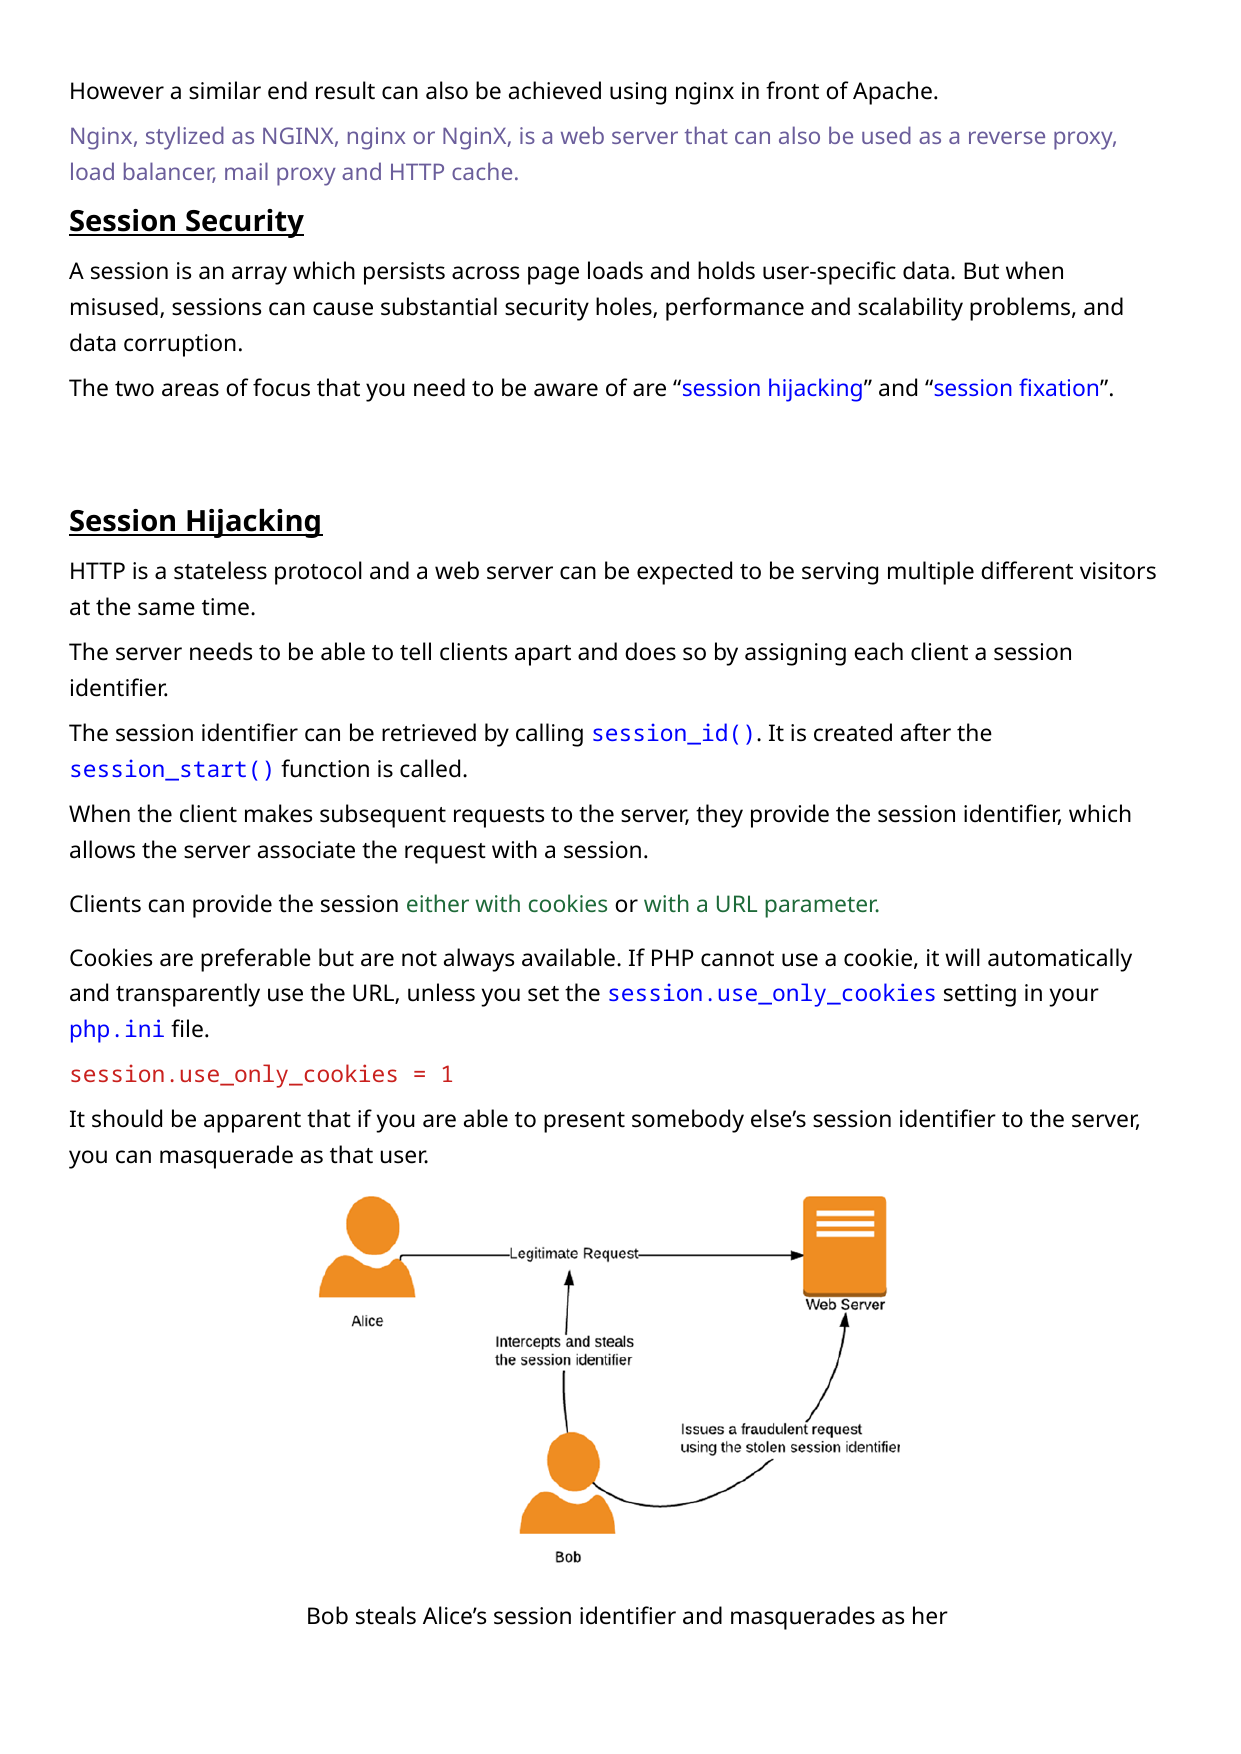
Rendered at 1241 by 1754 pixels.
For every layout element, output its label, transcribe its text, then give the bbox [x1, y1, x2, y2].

text session.use_only_cookies = 1 [69, 1058, 1166, 1089]
text When the client makes subsequent requests to the server, they provide the session identifier, which allows the server associate the request with a session. [69, 798, 1166, 865]
text HTTP is a stateless protocol and a web server can be expected to be serving multiple different visitors at the same time. [69, 555, 1166, 622]
text Cookies are preferable but are not always available. If PHP cannot use a cookie, it will automatically and transparently use the URL, unless you set the session.use_only_cookies setting in your php.ini file. [69, 941, 1166, 1044]
text The server needs to be able to tell clients apart and does so by assigning each client a session identifier. [69, 636, 1166, 703]
text The two areas of focus that you need to be aware of are “session hijacking” and “session fixation”. [69, 372, 1166, 403]
text Bob steals Alice’s session identifier and masquerades as her [69, 1599, 1166, 1631]
text Nginx, stylized as NGINX, nginx or NginX, is a web server that can also be used as a reverse proxy, load balancer, mail proxy and HTTP cache. [69, 120, 1166, 187]
text A session is an array which persists across page loads and holds user-specific data. But when misused, sessions can cause substantial security holes, performance and scalability problems, and data corruption. [69, 255, 1166, 358]
text Session Hijacking [69, 501, 1166, 540]
text Session Security [69, 201, 1166, 240]
text It should be apparent that if you are able to present somebody else’s session identifier to the server, you can masquerade as that user. [69, 1103, 1166, 1170]
picture [316, 1193, 900, 1563]
text The session identifier can be retrieved by calling session_id(). It is created after the session_start() function is called. [69, 717, 1166, 784]
text Clients can provide the session either with cookies or with a URL parameter. [69, 887, 1166, 919]
text However a similar end result can also be achieved using nginx in front of Apache. [69, 75, 1166, 106]
